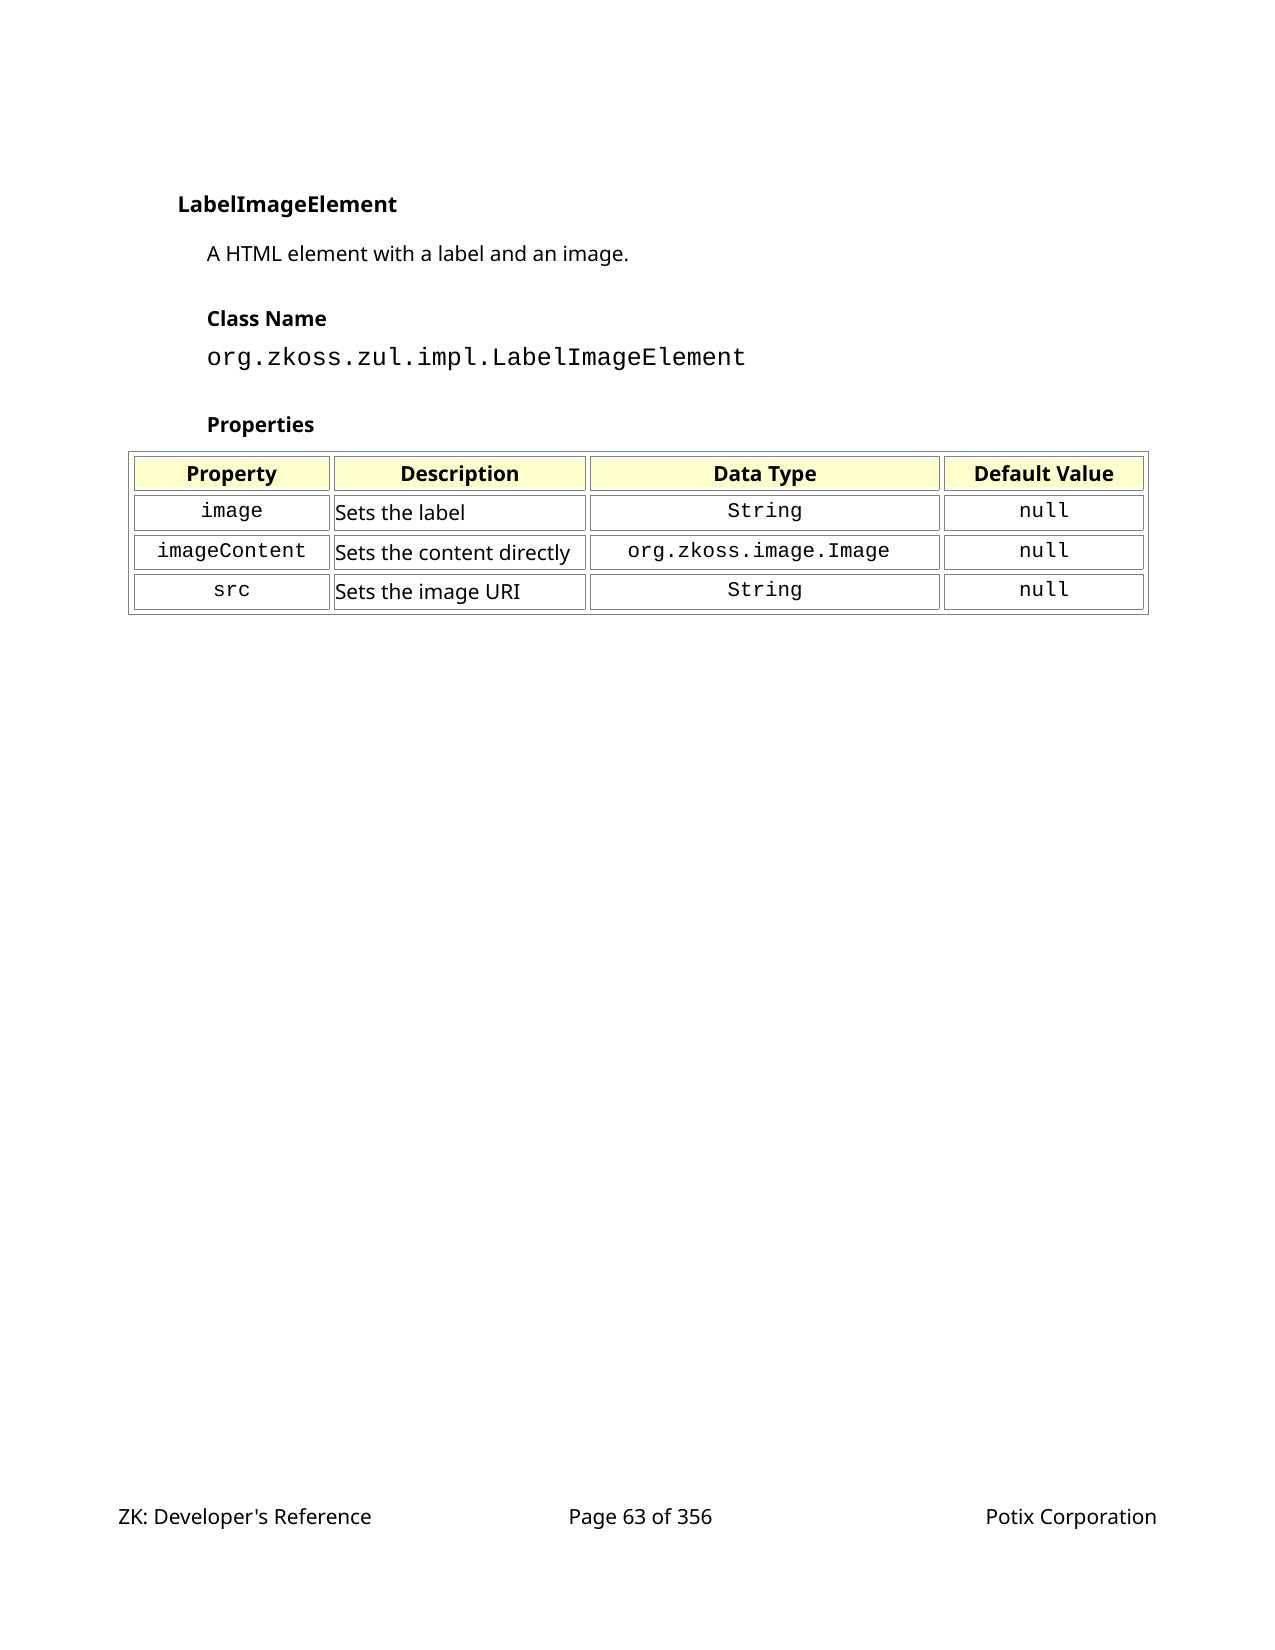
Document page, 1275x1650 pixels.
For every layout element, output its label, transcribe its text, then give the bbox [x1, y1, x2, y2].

table_cell image [131, 490, 332, 529]
table_header Default Value [942, 452, 1146, 490]
subtitle Properties [207, 410, 1157, 438]
table_header Property [131, 452, 332, 490]
table_cell org.zkoss.image.Image [588, 530, 942, 569]
table_header Data Type [588, 452, 942, 490]
table_cell imageContent [131, 530, 332, 569]
table_cell src [131, 569, 332, 608]
table_cell null [942, 490, 1146, 529]
subtitle LabelImageElement [177, 189, 1157, 219]
table_cell Sets the image URI [332, 569, 588, 608]
table_header Description [332, 452, 588, 490]
table_cell String [588, 490, 942, 529]
table_cell Sets the label [332, 490, 588, 529]
text org.zkoss.zul.impl.LabelImageElement [207, 345, 1157, 373]
table_cell String [588, 569, 942, 608]
table_cell null [942, 569, 1146, 608]
subtitle Class Name [207, 304, 1157, 333]
table_cell null [942, 530, 1146, 569]
text A HTML element with a label and an image. [207, 239, 1157, 268]
table_cell Sets the content directly [332, 530, 588, 569]
